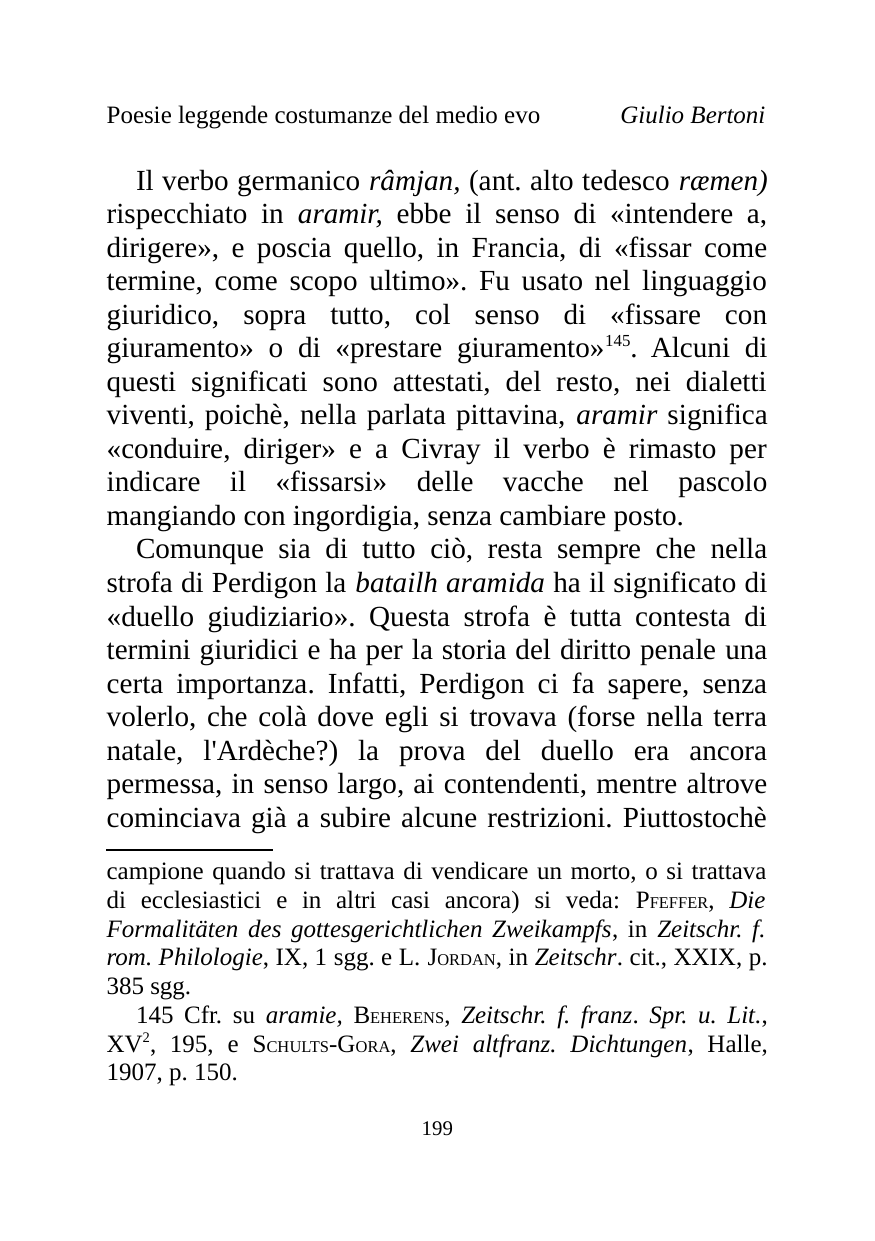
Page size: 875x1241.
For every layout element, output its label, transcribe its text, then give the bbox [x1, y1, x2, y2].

text Comunque sia di tutto ciò, resta sempre che nella strofa di Perdigon la batailh aramida ha il significato di «duello giudiziario». Questa strofa è tutta contesta di termini giuridici e ha per la storia del diritto penale una certa importanza. Infatti, Perdigon ci fa sapere, senza volerlo, che colà dove egli si trovava (forse nella terra natale, l'Ardèche?) la prova del duello era ancora permessa, in senso largo, ai contendenti, mentre altrove cominciava già a subire alcune restrizioni. Piuttostochè [106, 532, 768, 833]
text campione quando si trattava di vendicare un morto, o si trattava di ecclesiastici e in altri casi ancora) si veda: Pfeffer, Die Formalitäten des gottesgerichtlichen Zweikampfs, in Zeitschr. f. rom. Philologie, IX, 1 sgg. e L. Jordan, in Zeitschr. cit., XXIX, p. 385 sgg. [106, 856, 768, 1000]
text Il verbo germanico râmjan, (ant. alto tedesco ræmen) rispecchiato in aramir, ebbe il senso di «intendere a, dirigere», e poscia quello, in Francia, di «fissar come termine, come scopo ultimo». Fu usato nel linguaggio giuridico, sopra tutto, col senso di «fissare con giuramento» o di «prestare giuramento». Alcuni di questi significati sono attestati, del resto, nei dialetti viventi, poichè, nella parlata pittavina, aramir significa «conduire, diriger» e a Civray il verbo è rimasto per indicare il «fissarsi» delle vacche nel pascolo mangiando con ingordigia, senza cambiare posto. [106, 163, 768, 532]
text Cfr. su aramie, Beherens, Zeitschr. f. franz. Spr. u. Lit., XV2, 195, e Schults-Gora, Zwei altfranz. Dichtungen, Halle, 1907, p. 150. [106, 1000, 768, 1086]
